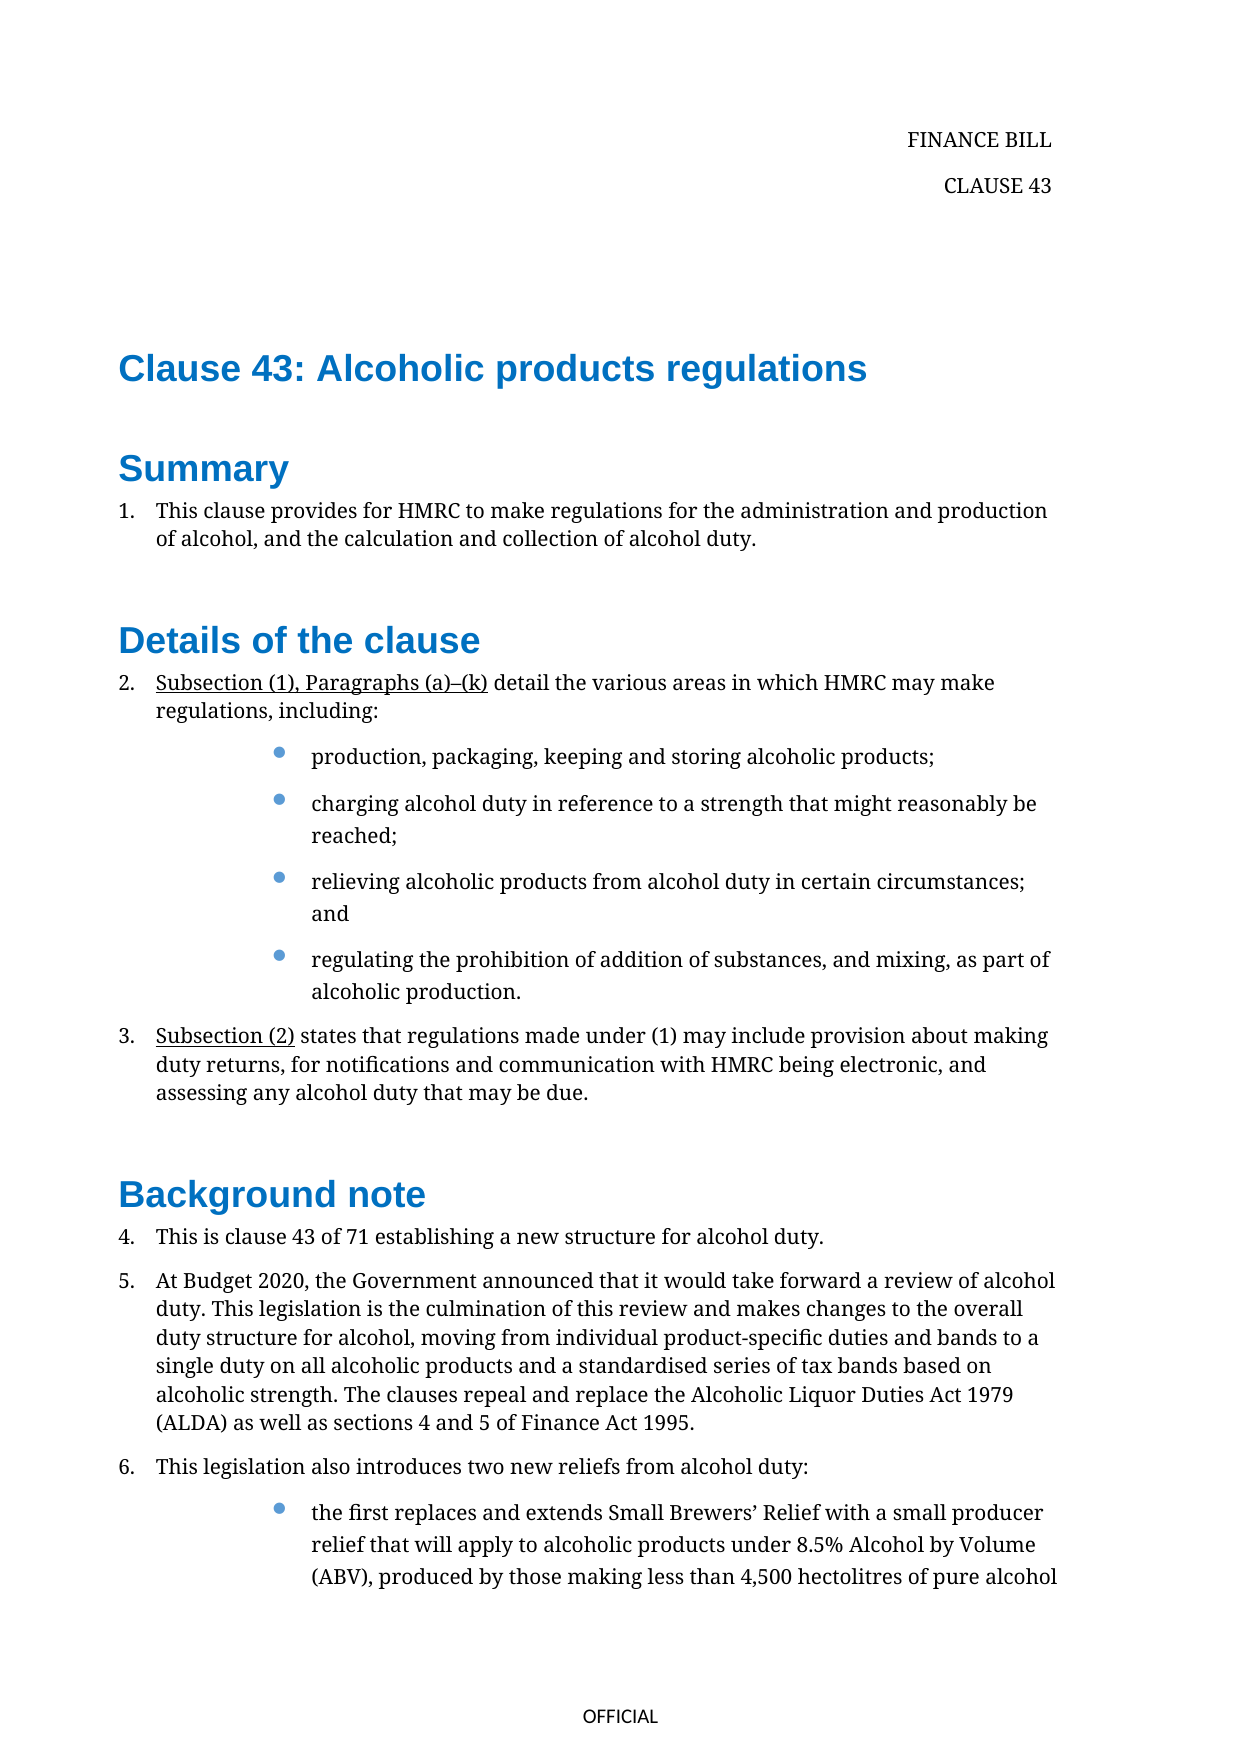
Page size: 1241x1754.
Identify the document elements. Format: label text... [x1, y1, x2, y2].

subtitle Summary [118, 446, 1063, 489]
list This clause provides for HMRC to make regulations for the administration and production of alcohol, and the calculation and collection of alcohol duty. [118, 496, 1063, 553]
list relieving alcoholic products from alcohol duty in certain circumstances; and [274, 865, 1063, 928]
list production, packaging, keeping and storing alcoholic products; [274, 740, 1063, 772]
list At Budget 2020, the Government announced that it would take forward a review of alcohol duty. This legislation is the culmination of this review and makes changes to the overall duty structure for alcohol, moving from individual product-specific duties and bands to a single duty on all alcoholic products and a standardised series of tax bands based on alcoholic strength. The clauses repeal and replace the Alcoholic Liquor Duties Act 1979 (ALDA) as well as sections 4 and 5 of Finance Act 1995. [118, 1266, 1063, 1437]
list Subsection (2) states that regulations made under (1) may include provision about making duty returns, for notifications and communication with HMRC being electronic, and assessing any alcohol duty that may be due. [118, 1022, 1063, 1107]
list This is clause 43 of 71 establishing a new structure for alcohol duty. [118, 1222, 1063, 1251]
subtitle Details of the clause [118, 618, 1063, 661]
list regulating the prohibition of addition of substances, and mixing, as part of alcoholic production. [274, 943, 1063, 1006]
list the first replaces and extends Small Brewers’ Relief with a small producer relief that will apply to alcoholic products under 8.5% Alcohol by Volume (ABV), produced by those making less than 4,500 hectolitres of pure alcohol [274, 1496, 1063, 1590]
list Subsection (1), Paragraphs (a)–(k) detail the various areas in which HMRC may make regulations, including: [118, 668, 1063, 725]
list charging alcohol duty in reference to a strength that might reasonably be reached; [274, 787, 1063, 850]
subtitle Clause 43: Alcoholic products regulations [118, 347, 1063, 390]
subtitle Background note [118, 1172, 1063, 1216]
list This legislation also introduces two new reliefs from alcohol duty: [118, 1452, 1063, 1481]
